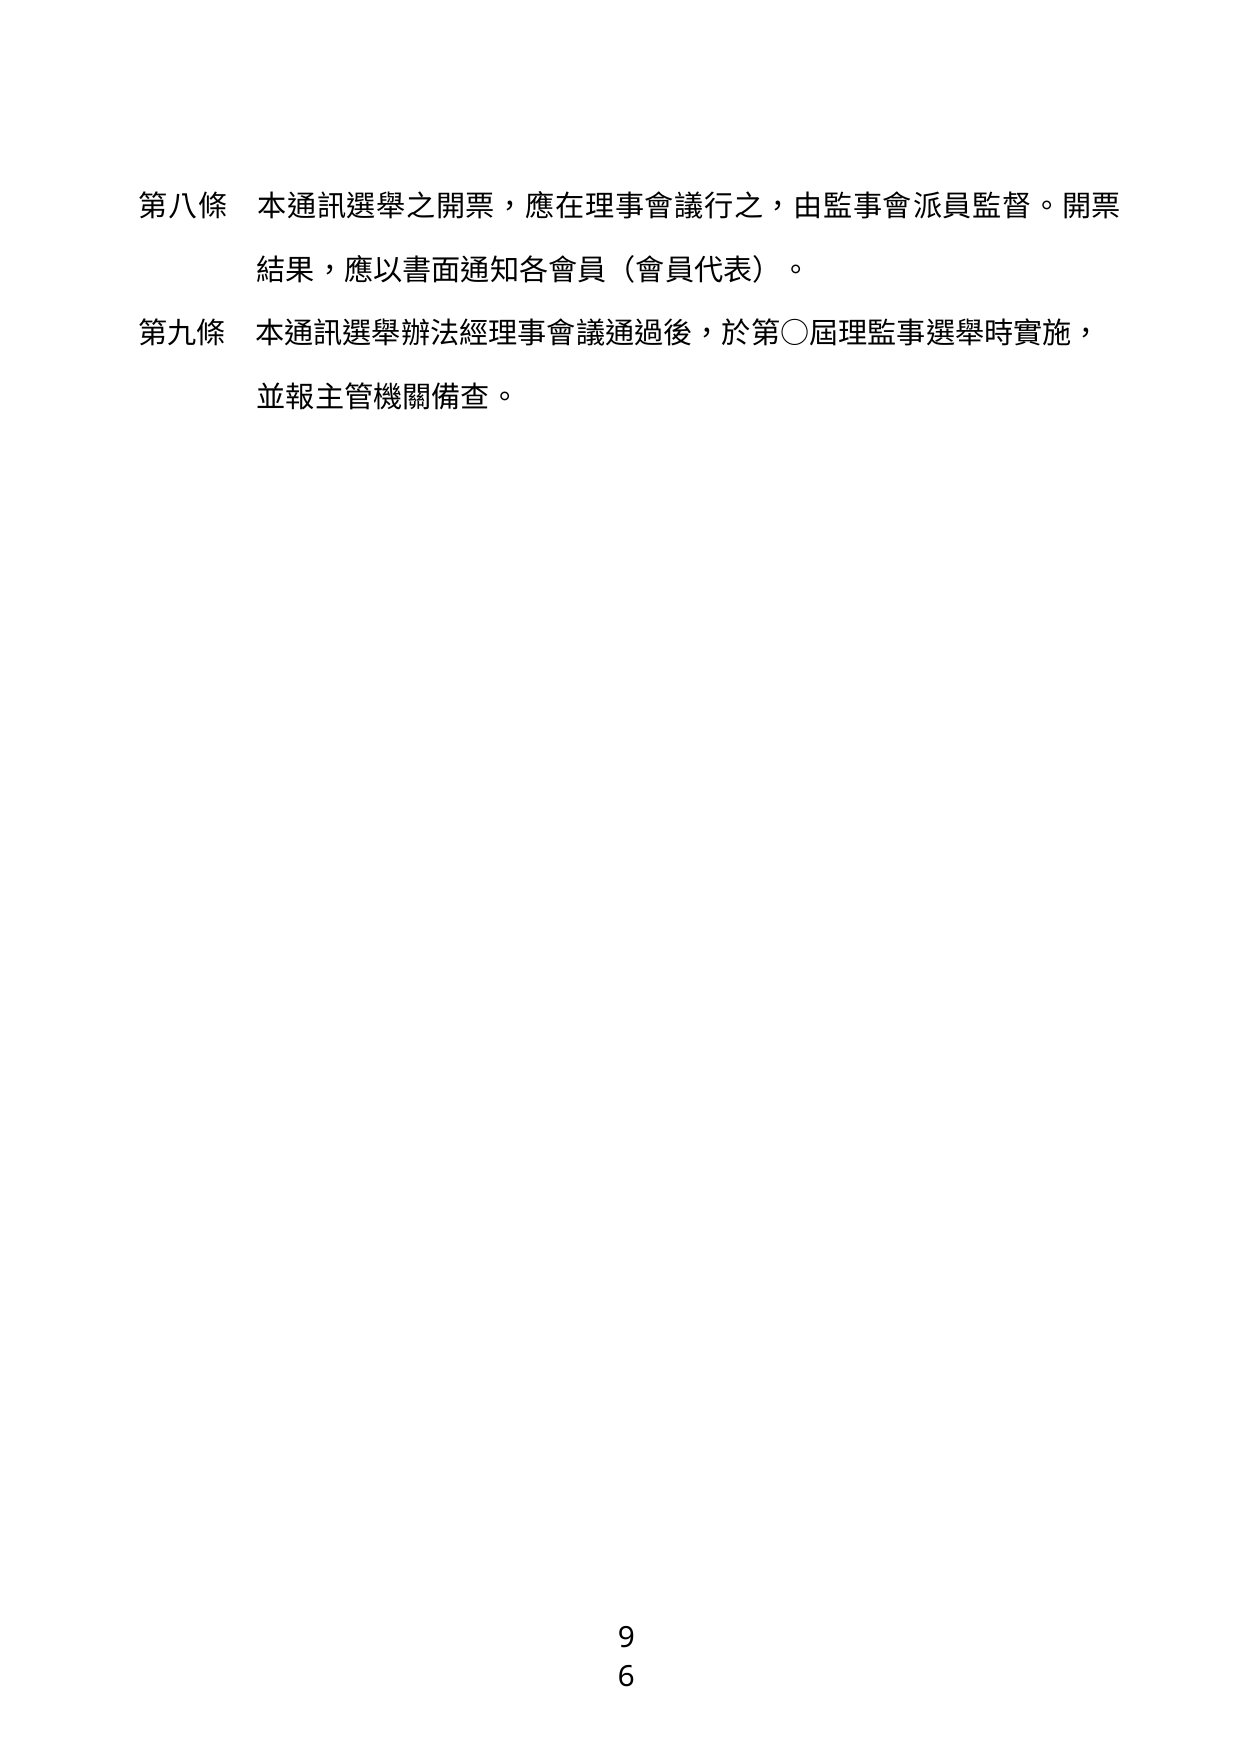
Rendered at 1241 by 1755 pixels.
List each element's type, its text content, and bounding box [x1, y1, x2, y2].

text 第九條 本通訊選舉辦法經理事會議通過後，於第○屆理監事選舉時實施，並報主管機關備查。 [138, 310, 1124, 415]
text 第八條 本通訊選舉之開票，應在理事會議行之，由監事會派員監督。開票結果，應以書面通知各會員（會員代表）。 [138, 183, 1124, 288]
